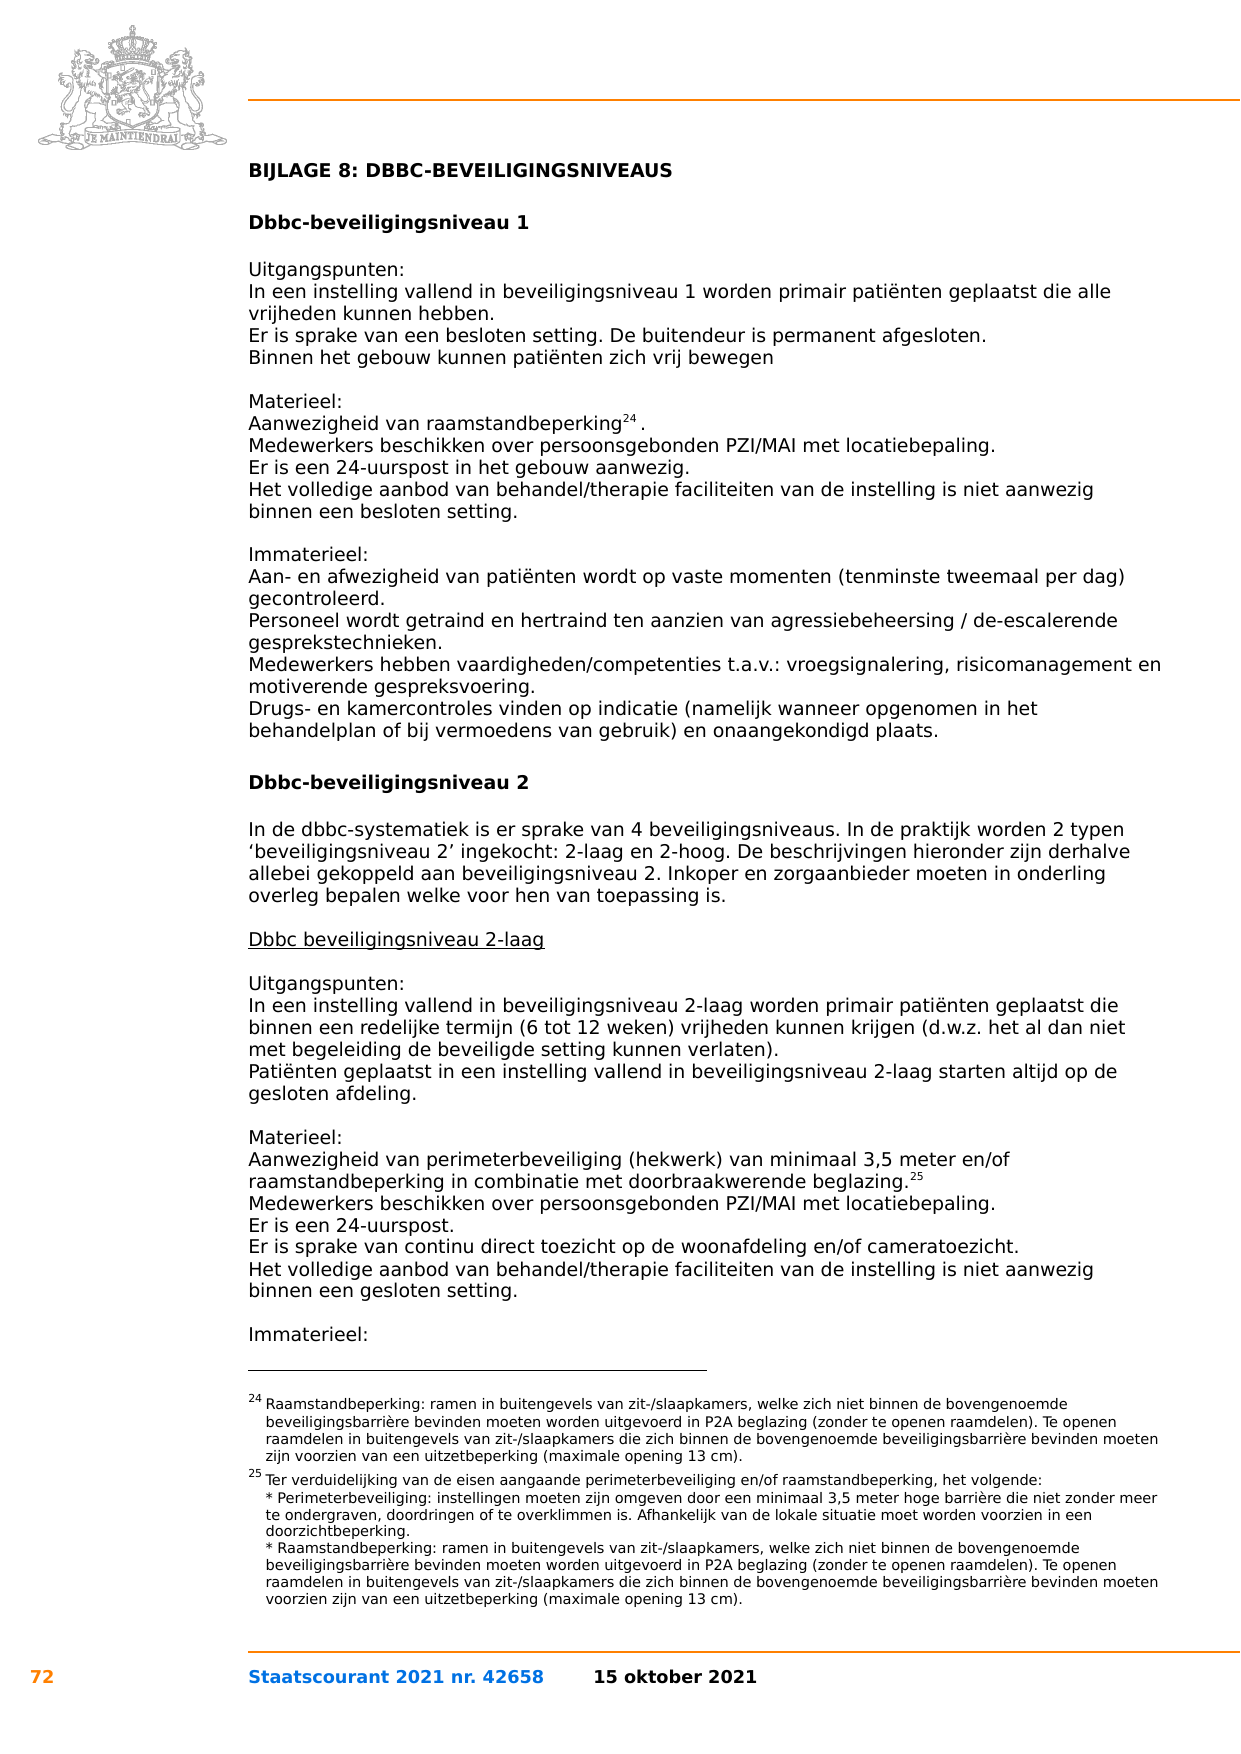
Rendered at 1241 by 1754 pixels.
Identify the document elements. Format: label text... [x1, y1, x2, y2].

text Drugs- en kamercontroles vinden op indicatie (namelijk wanneer opgenomen in het behandelplan of bij vermoedens van gebruik) en onaangekondigd plaats. [248, 698, 1163, 742]
text Binnen het gebouw kunnen patiënten zich vrij bewegen [248, 347, 1163, 369]
text Er is een 24-uurspost in het gebouw aanwezig. [248, 457, 1163, 478]
text In de dbbc-systematiek is er sprake van 4 beveiligingsniveaus. In de praktijk worden 2 typen ‘beveiligingsniveau 2’ ingekocht: 2-laag en 2-hoog. De beschrijvingen hieronder zijn derhalve allebei gekoppeld aan beveiligingsniveau 2. Inkoper en zorgaanbieder moeten in onderling overleg bepalen welke voor hen van toepassing is. [248, 819, 1163, 907]
text Aanwezigheid van perimeterbeveiliging (hekwerk) van minimaal 3,5 meter en/of raamstandbeperking in combinatie met doorbraakwerende beglazing. [248, 1148, 1163, 1192]
text Medewerkers beschikken over persoonsgebonden PZI/MAI met locatiebepaling. [248, 434, 1163, 457]
text In een instelling vallend in beveiligingsniveau 1 worden primair patiënten geplaatst die alle vrijheden kunnen hebben. [248, 281, 1163, 325]
text Uitgangspunten: [248, 259, 1163, 281]
text * Perimeterbeveiliging: instellingen moeten zijn omgeven door een minimaal 3,5 meter hoge barrière die niet zonder meer te ondergraven, doordringen of te overklimmen is. Afhankelijk van de lokale situatie moet worden voorzien in een doorzichtbeperking. [265, 1490, 1163, 1540]
text Er is een 24-uurspost. [248, 1214, 1163, 1236]
text Raamstandbeperking: ramen in buitengevels van zit-/slaapkamers, welke zich niet binnen de bovengenoemde beveiligingsbarrière bevinden moeten worden uitgevoerd in P2A beglazing (zonder te openen raamdelen). Te openen raamdelen in buitengevels van zit-/slaapkamers die zich binnen de bovengenoemde beveiligingsbarrière bevinden moeten zijn voorzien van een uitzetbeperking (maximale opening 13 cm). [248, 1392, 1163, 1465]
subtitle BIJLAGE 8: DBBC-BEVEILIGINGSNIVEAUS [248, 160, 1163, 182]
text Het volledige aanbod van behandel/therapie faciliteiten van de instelling is niet aanwezig binnen een besloten setting. [248, 478, 1163, 522]
text Materieel: [248, 1127, 1163, 1148]
text Medewerkers beschikken over persoonsgebonden PZI/MAI met locatiebepaling. [248, 1192, 1163, 1214]
text In een instelling vallend in beveiligingsniveau 2-laag worden primair patiënten geplaatst die binnen een redelijke termijn (6 tot 12 weken) vrijheden kunnen krijgen (d.w.z. het al dan niet met begeleiding de beveiligde setting kunnen verlaten). [248, 995, 1163, 1061]
text Het volledige aanbod van behandel/therapie faciliteiten van de instelling is niet aanwezig binnen een gesloten setting. [248, 1258, 1163, 1302]
text Aan- en afwezigheid van patiënten wordt op vaste momenten (tenminste tweemaal per dag) gecontroleerd. [248, 566, 1163, 610]
text Aanwezigheid van raamstandbeperking. [248, 413, 1163, 434]
text Immaterieel: [248, 544, 1163, 566]
text * Raamstandbeperking: ramen in buitengevels van zit-/slaapkamers, welke zich niet binnen de bovengenoemde beveiligingsbarrière bevinden moeten worden uitgevoerd in P2A beglazing (zonder te openen raamdelen). Te openen raamdelen in buitengevels van zit-/slaapkamers die zich binnen de bovengenoemde beveiligingsbarrière bevinden moeten voorzien zijn van een uitzetbeperking (maximale opening 13 cm). [265, 1540, 1163, 1608]
text Patiënten geplaatst in een instelling vallend in beveiligingsniveau 2-laag starten altijd op de gesloten afdeling. [248, 1061, 1163, 1105]
text Uitgangspunten: [248, 973, 1163, 995]
text Materieel: [248, 391, 1163, 413]
text Immaterieel: [248, 1324, 1163, 1346]
text Er is sprake van continu direct toezicht op de woonafdeling en/of cameratoezicht. [248, 1236, 1163, 1258]
subtitle Dbbc beveiligingsniveau 2-laag [248, 929, 1163, 951]
subtitle Dbbc-beveiligingsniveau 2 [248, 772, 1163, 794]
text Personeel wordt getraind en hertraind ten aanzien van agressiebeheersing / de-escalerende gesprekstechnieken. [248, 610, 1163, 654]
text Ter verduidelijking van de eisen aangaande perimeterbeveiliging en/of raamstandbeperking, het volgende: [248, 1468, 1163, 1490]
text Er is sprake van een besloten setting. De buitendeur is permanent afgesloten. [248, 325, 1163, 347]
text Medewerkers hebben vaardigheden/competenties t.a.v.: vroegsignalering, risicomanagement en motiverende gespreksvoering. [248, 654, 1163, 698]
subtitle Dbbc-beveiligingsniveau 1 [248, 212, 1163, 234]
picture [38, 25, 227, 150]
